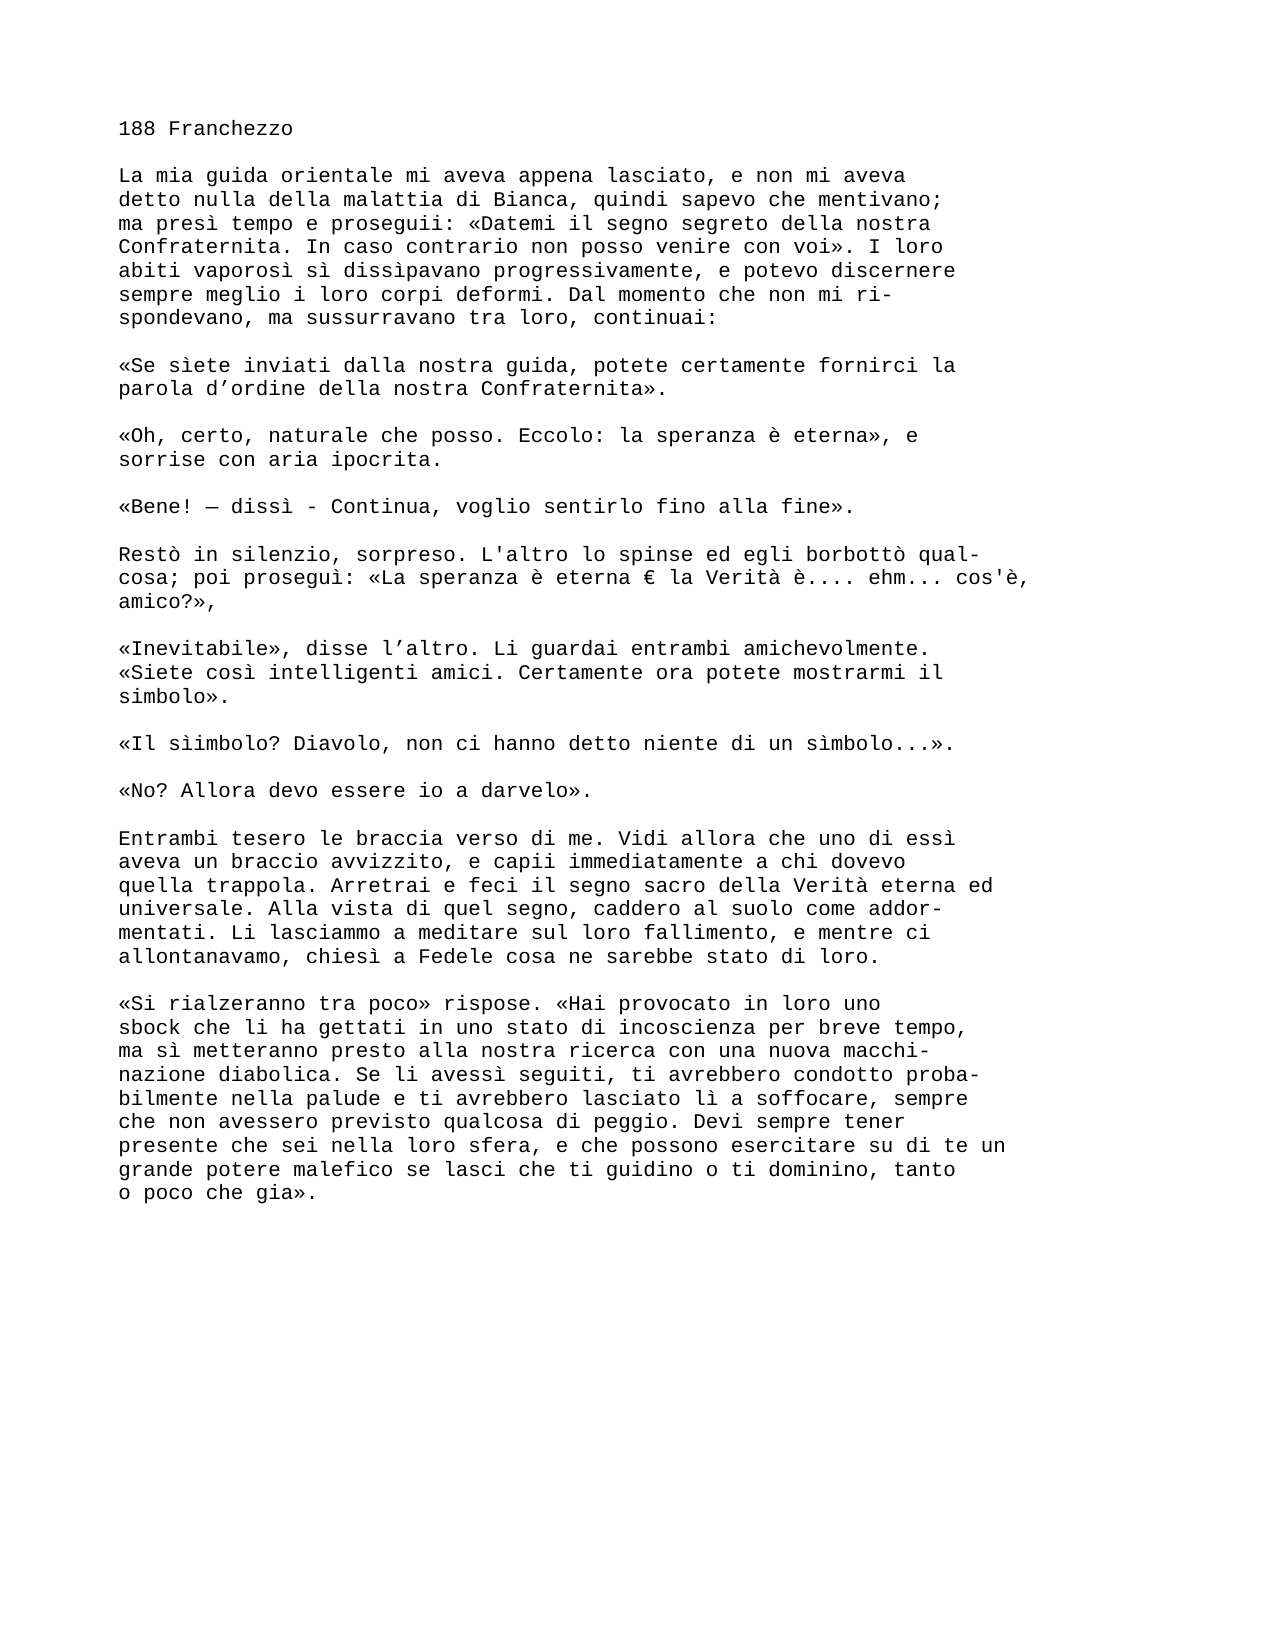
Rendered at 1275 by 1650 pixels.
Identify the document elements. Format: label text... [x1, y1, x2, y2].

text presente che sei nella loro sfera, e che possono esercitare su di te un [118, 1135, 1157, 1158]
text o poco che gia». [118, 1182, 1157, 1206]
text «Bene! — dissì - Continua, voglio sentirlo fino alla fine». [118, 496, 1157, 520]
text bilmente nella palude e ti avrebbero lasciato lì a soffocare, sempre [118, 1088, 1157, 1111]
text quella trappola. Arretrai e feci il segno sacro della Verità eterna ed [118, 875, 1157, 898]
text spondevano, ma sussurravano tra loro, continuai: [118, 307, 1157, 331]
text mentati. Li lasciammo a meditare sul loro fallimento, e mentre ci [118, 922, 1157, 946]
text «Se sìete inviati dalla nostra guida, potete certamente fornirci la [118, 354, 1157, 378]
text sbock che li ha gettati in uno stato di incoscienza per breve tempo, [118, 1017, 1157, 1040]
text Restò in silenzio, sorpreso. L'altro lo spinse ed egli borbottò qual- [118, 544, 1157, 567]
text amico?», [118, 591, 1157, 615]
text ma presì tempo e proseguii: «Datemi il segno segreto della nostra [118, 213, 1157, 236]
text grande potere malefico se lasci che ti guidino o ti dominino, tanto [118, 1158, 1157, 1182]
text La mia guida orientale mi aveva appena lasciato, e non mi aveva [118, 165, 1157, 189]
text «Oh, certo, naturale che posso. Eccolo: la speranza è eterna», e [118, 426, 1157, 449]
text universale. Alla vista di quel segno, caddero al suolo come addor- [118, 898, 1157, 922]
text detto nulla della malattia di Bianca, quindi sapevo che mentivano; [118, 189, 1157, 213]
text simbolo». [118, 686, 1157, 709]
text «No? Allora devo essere io a darvelo». [118, 780, 1157, 804]
text «Inevitabile», disse l’altro. Li guardai entrambi amichevolmente. [118, 638, 1157, 662]
text 188 Franchezzo [118, 118, 1157, 142]
text cosa; poi proseguì: «La speranza è eterna € la Verità è.... ehm... cos'è, [118, 567, 1157, 591]
text sorrise con aria ipocrita. [118, 449, 1157, 473]
text «Si rialzeranno tra poco» rispose. «Hai provocato in loro uno [118, 993, 1157, 1017]
text che non avessero previsto qualcosa di peggio. Devi sempre tener [118, 1111, 1157, 1135]
text Entrambi tesero le braccia verso di me. Vidi allora che uno di essì [118, 827, 1157, 851]
text parola d’ordine della nostra Confraternita». [118, 378, 1157, 402]
text nazione diabolica. Se li avessì seguiti, ti avrebbero condotto proba- [118, 1064, 1157, 1088]
text «Siete così intelligenti amici. Certamente ora potete mostrarmi il [118, 662, 1157, 686]
text «Il sìimbolo? Diavolo, non ci hanno detto niente di un sìmbolo...». [118, 733, 1157, 757]
text abiti vaporosì sì dissìpavano progressivamente, e potevo discernere [118, 260, 1157, 284]
text aveva un braccio avvizzito, e capii immediatamente a chi dovevo [118, 851, 1157, 875]
text Confraternita. In caso contrario non posso venire con voi». I loro [118, 236, 1157, 260]
text allontanavamo, chiesì a Fedele cosa ne sarebbe stato di loro. [118, 946, 1157, 969]
text sempre meglio i loro corpi deformi. Dal momento che non mi ri- [118, 284, 1157, 307]
text ma sì metteranno presto alla nostra ricerca con una nuova macchi- [118, 1040, 1157, 1064]
